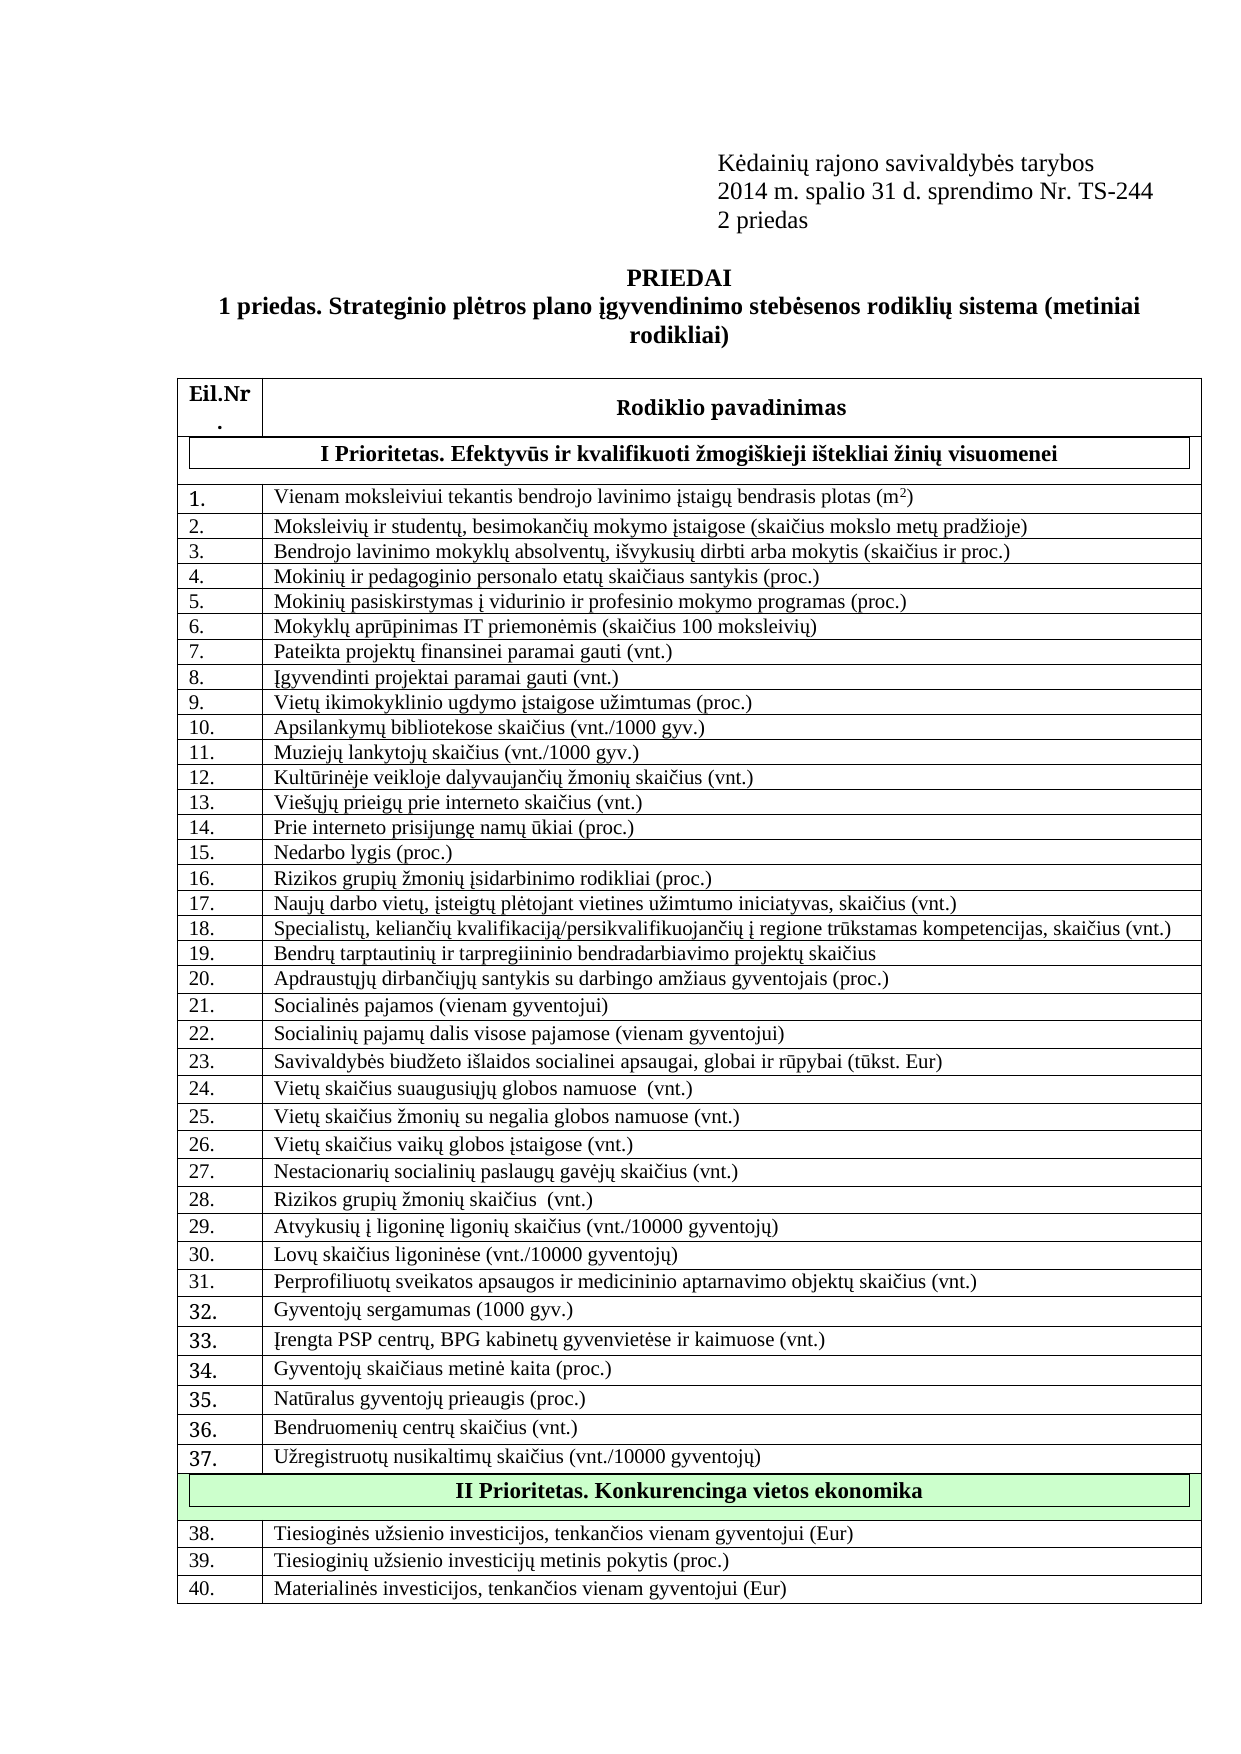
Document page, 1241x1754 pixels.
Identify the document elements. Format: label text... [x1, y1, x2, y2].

table_cell 4. [178, 564, 262, 588]
table_cell Mokyklų aprūpinimas IT priemonėmis (skaičius 100 moksleivių) [263, 614, 1201, 638]
table_cell 18. [178, 916, 262, 940]
table_cell Moksleivių ir studentų, besimokančių mokymo įstaigose (skaičius mokslo metų pradžioje) [263, 514, 1201, 538]
table_cell 15. [178, 840, 262, 864]
table_cell Socialinės pajamos (vienam gyventojui) [263, 994, 1201, 1020]
text 2 priedas [717, 205, 1181, 234]
table_cell II Prioritetas. Konkurencinga vietos ekonomika [178, 1474, 1201, 1520]
table_cell Vietų ikimokyklinio ugdymo įstaigose užimtumas (proc.) [263, 690, 1201, 714]
table_cell Įgyvendinti projektai paramai gauti (vnt.) [263, 665, 1201, 689]
table_cell 26. [178, 1131, 262, 1158]
table_cell 30. [178, 1242, 262, 1268]
table_cell Savivaldybės biudžeto išlaidos socialinei apsaugai, globai ir rūpybai (tūkst. Eur) [263, 1049, 1201, 1075]
table_cell Įrengta PSP centrų, BPG kabinetų gyvenvietėse ir kaimuose (vnt.) [263, 1327, 1201, 1355]
table_cell Kultūrinėje veikloje dalyvaujančių žmonių skaičius (vnt.) [263, 765, 1201, 789]
table_cell Naujų darbo vietų, įsteigtų plėtojant vietines užimtumo iniciatyvas, skaičius (vnt.) [263, 891, 1201, 914]
table_cell 31. [178, 1270, 262, 1296]
table_cell Muziejų lankytojų skaičius (vnt./1000 gyv.) [263, 740, 1201, 764]
table_cell Rizikos grupių žmonių įsidarbinimo rodikliai (proc.) [263, 865, 1201, 889]
table_cell 22. [178, 1021, 262, 1048]
table_cell Bendruomenių centrų skaičius (vnt.) [263, 1415, 1201, 1443]
table_cell 34. [178, 1356, 262, 1384]
table_cell 6. [178, 614, 262, 638]
table_cell Perprofiliuotų sveikatos apsaugos ir medicininio aptarnavimo objektų skaičius (vnt.) [263, 1270, 1201, 1296]
table_cell Socialinių pajamų dalis visose pajamose (vienam gyventojui) [263, 1021, 1201, 1048]
table_cell Mokinių pasiskirstymas į vidurinio ir profesinio mokymo programas (proc.) [263, 589, 1201, 613]
table_cell Pateikta projektų finansinei paramai gauti (vnt.) [263, 640, 1201, 663]
table_cell Lovų skaičius ligoninėse (vnt./10000 gyventojų) [263, 1242, 1201, 1268]
table_cell 35. [178, 1386, 262, 1414]
text Kėdainių rajono savivaldybės tarybos [717, 148, 1181, 176]
table_header Eil.Nr. [178, 379, 262, 436]
table_cell Natūralus gyventojų prieaugis (proc.) [263, 1386, 1201, 1414]
table_header Rodiklio pavadinimas [263, 379, 1201, 436]
table_cell Rizikos grupių žmonių skaičius (vnt.) [263, 1187, 1201, 1213]
table_cell Viešųjų prieigų prie interneto skaičius (vnt.) [263, 790, 1201, 814]
table_cell Nedarbo lygis (proc.) [263, 840, 1201, 864]
table_cell Užregistruotų nusikaltimų skaičius (vnt./10000 gyventojų) [263, 1445, 1201, 1473]
table_cell 1. [178, 485, 262, 513]
table_cell Materialinės investicijos, tenkančios vienam gyventojui (Eur) [263, 1576, 1201, 1602]
table_cell Specialistų, keliančių kvalifikaciją/persikvalifikuojančių į regione trūkstamas kompetencijas, skaičius (vnt.) [263, 916, 1201, 940]
table_cell 14. [178, 815, 262, 839]
table_cell Apsilankymų bibliotekose skaičius (vnt./1000 gyv.) [263, 715, 1201, 739]
table_cell Nestacionarių socialinių paslaugų gavėjų skaičius (vnt.) [263, 1159, 1201, 1186]
table_cell 28. [178, 1187, 262, 1213]
table_cell 11. [178, 740, 262, 764]
table_cell 27. [178, 1159, 262, 1186]
table_cell 8. [178, 665, 262, 689]
table_cell 10. [178, 715, 262, 739]
table_cell Gyventojų sergamumas (1000 gyv.) [263, 1297, 1201, 1326]
table_cell 38. [178, 1521, 262, 1547]
table_cell Apdraustųjų dirbančiųjų santykis su darbingo amžiaus gyventojais (proc.) [263, 966, 1201, 992]
table_cell 7. [178, 640, 262, 663]
table_cell 2. [178, 514, 262, 538]
table_cell 32. [178, 1297, 262, 1326]
table_cell Vienam moksleiviui tekantis bendrojo lavinimo įstaigų bendrasis plotas (m2) [263, 485, 1201, 513]
table_cell Gyventojų skaičiaus metinė kaita (proc.) [263, 1356, 1201, 1384]
table_cell Vietų skaičius suaugusiųjų globos namuose (vnt.) [263, 1076, 1201, 1103]
text 2014 m. spalio 31 d. sprendimo Nr. TS-244 [717, 176, 1181, 205]
table_cell 5. [178, 589, 262, 613]
table_cell 16. [178, 865, 262, 889]
table_cell 13. [178, 790, 262, 814]
table_cell 20. [178, 966, 262, 992]
table_cell 17. [178, 891, 262, 914]
table_cell 19. [178, 941, 262, 965]
table_cell Bendrojo lavinimo mokyklų absolventų, išvykusių dirbti arba mokytis (skaičius ir proc.) [263, 539, 1201, 563]
table_cell Atvykusių į ligoninę ligonių skaičius (vnt./10000 gyventojų) [263, 1214, 1201, 1241]
table_cell 12. [178, 765, 262, 789]
table_cell 23. [178, 1049, 262, 1075]
table_cell 3. [178, 539, 262, 563]
table_cell 33. [178, 1327, 262, 1355]
table_cell 25. [178, 1104, 262, 1130]
table_cell I Prioritetas. Efektyvūs ir kvalifikuoti žmogiškieji ištekliai žinių visuomenei [178, 437, 1201, 483]
text PRIEDAI [177, 263, 1181, 291]
text 1 priedas. Strateginio plėtros plano įgyvendinimo stebėsenos rodiklių sistema (metiniai rodikliai) [177, 291, 1181, 349]
table_cell 24. [178, 1076, 262, 1103]
table_cell Vietų skaičius žmonių su negalia globos namuose (vnt.) [263, 1104, 1201, 1130]
table_cell Tiesioginės užsienio investicijos, tenkančios vienam gyventojui (Eur) [263, 1521, 1201, 1547]
table_cell Tiesioginių užsienio investicijų metinis pokytis (proc.) [263, 1548, 1201, 1575]
table_cell 29. [178, 1214, 262, 1241]
table_cell 37. [178, 1445, 262, 1473]
table_cell 39. [178, 1548, 262, 1575]
table_cell 21. [178, 994, 262, 1020]
table_cell 36. [178, 1415, 262, 1443]
table_cell 9. [178, 690, 262, 714]
table_cell Prie interneto prisijungę namų ūkiai (proc.) [263, 815, 1201, 839]
table_cell Vietų skaičius vaikų globos įstaigose (vnt.) [263, 1131, 1201, 1158]
table_cell Bendrų tarptautinių ir tarpregiininio bendradarbiavimo projektų skaičius [263, 941, 1201, 965]
table_cell 40. [178, 1576, 262, 1602]
table_cell Mokinių ir pedagoginio personalo etatų skaičiaus santykis (proc.) [263, 564, 1201, 588]
